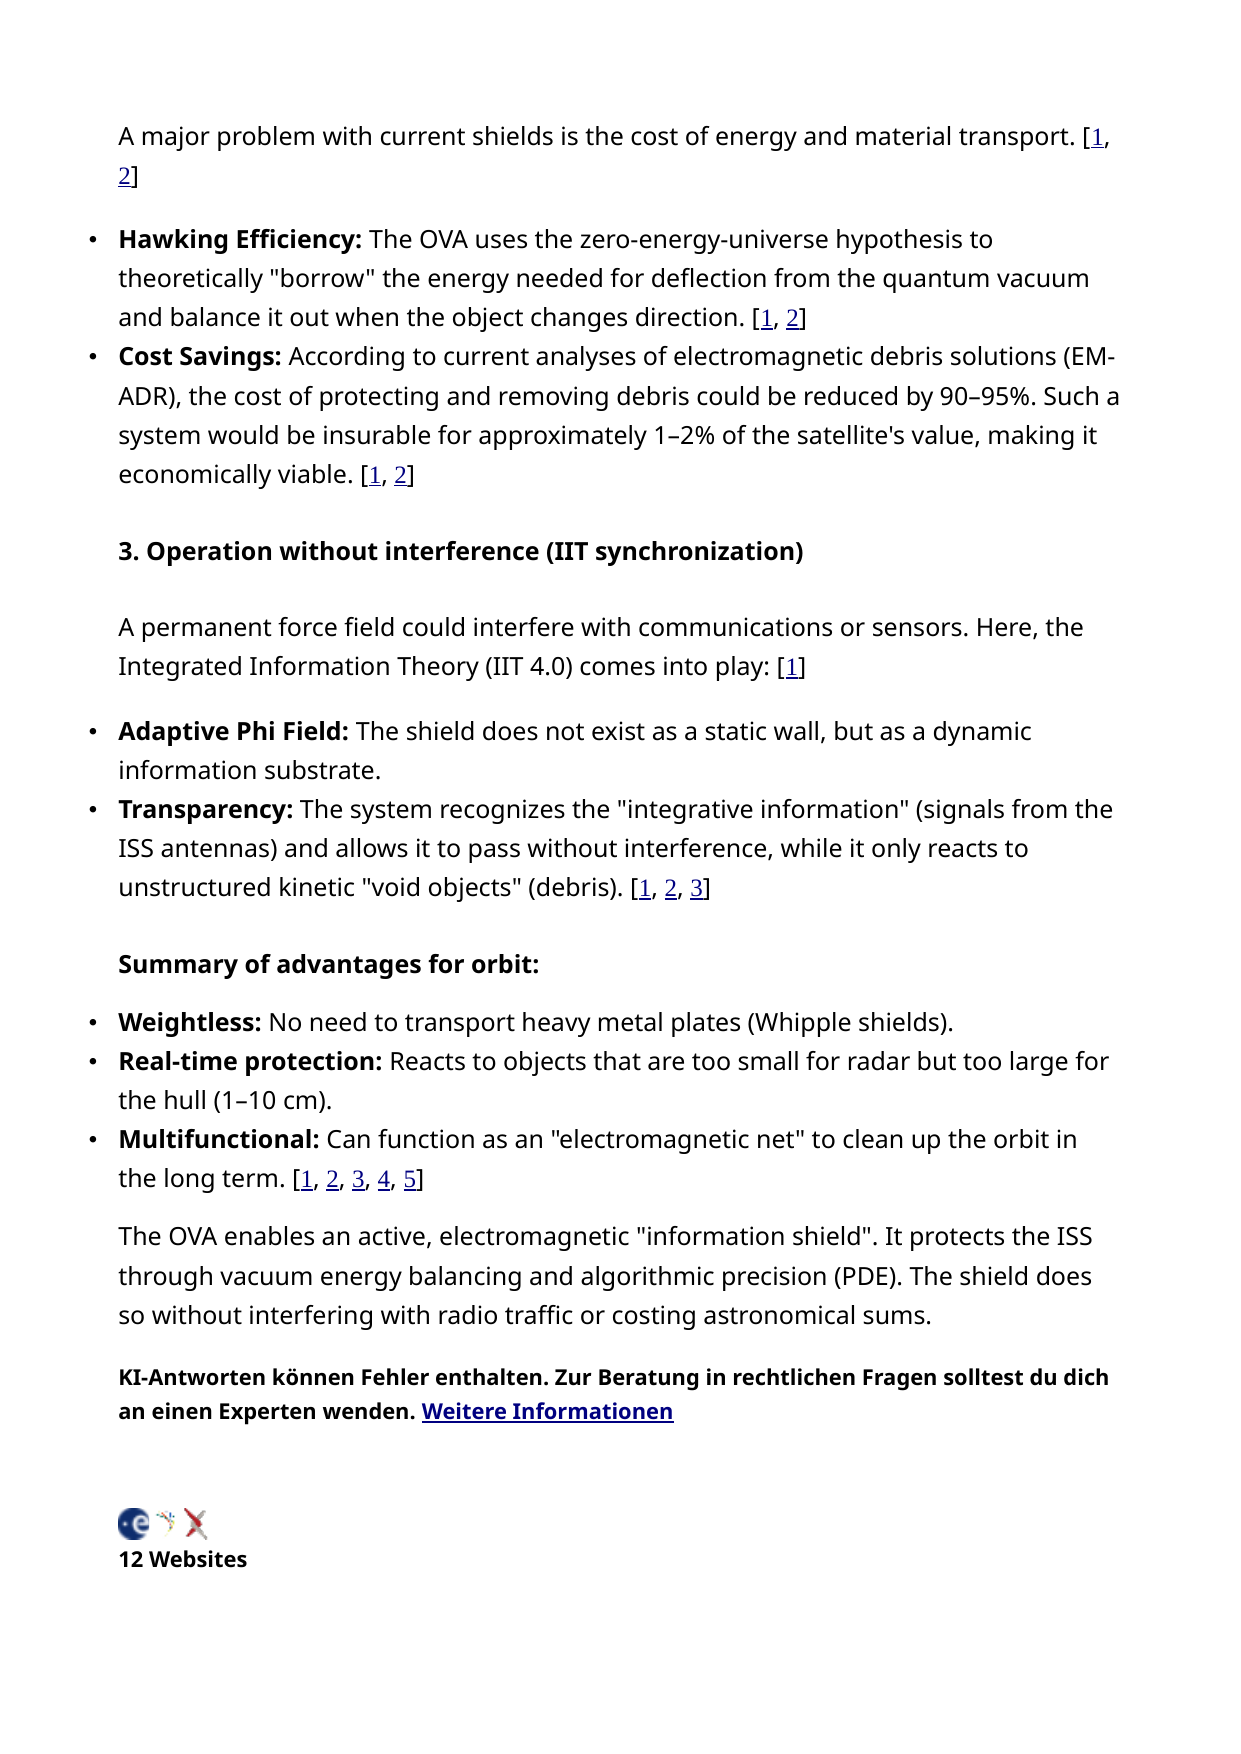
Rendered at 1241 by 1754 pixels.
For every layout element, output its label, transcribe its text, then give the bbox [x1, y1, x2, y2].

list Adaptive Phi Field: The shield does not exist as a static wall, but as a dynamic information substrate. [118, 713, 1122, 786]
text A permanent force field could interfere with communications or sensors. Here, the Integrated Information Theory (IIT 4.0) comes into play: [1] [118, 610, 1122, 683]
list Hawking Efficiency: The OVA uses the zero-energy-universe hypothesis to theoretically "borrow" the energy needed for deflection from the quantum vacuum and balance it out when the object changes direction. [1, 2] [118, 221, 1122, 334]
list Cost Savings: According to current analyses of electromagnetic debris solutions (EM-ADR), the cost of protecting and removing debris could be reduced by 90–95%. Such a system would be insurable for approximately 1–2% of the satellite's value, making it economically viable. [1, 2] [118, 339, 1122, 491]
text The OVA enables an active, electromagnetic "information shield". It protects the ISS through vacuum energy balancing and algorithmic precision (PDE). The shield does so without interfering with radio traffic or costing astronomical sums. [118, 1219, 1122, 1331]
text 12 Websites [118, 1544, 1122, 1574]
text KI-Antworten können Fehler enthalten. Zur Beratung in rechtlichen Fragen solltest du dich an einen Experten wenden. Weitere Informationen [118, 1361, 1122, 1425]
list Transparency: The system recognizes the "integrative information" (signals from the ISS antennas) and allows it to pass without interference, while it only reacts to unstructured kinetic "void objects" (debris). [1, 2, 3] [118, 791, 1122, 904]
text A major problem with current shields is the cost of energy and material transport. [1, 2] [118, 118, 1122, 191]
text 3. Operation without interference (IIT synchronization) [118, 533, 1122, 567]
list Weightless: No need to transport heavy metal plates (Whipple shields). [118, 1004, 1122, 1038]
list Real-time protection: Reacts to objects that are too small for radar but too large for the hull (1–10 cm). [118, 1043, 1122, 1117]
picture [118, 1508, 212, 1540]
list Multifunctional: Can function as an "electromagnetic net" to clean up the orbit in the long term. [1, 2, 3, 4, 5] [118, 1122, 1122, 1195]
text Summary of advantages for orbit: [118, 946, 1122, 981]
